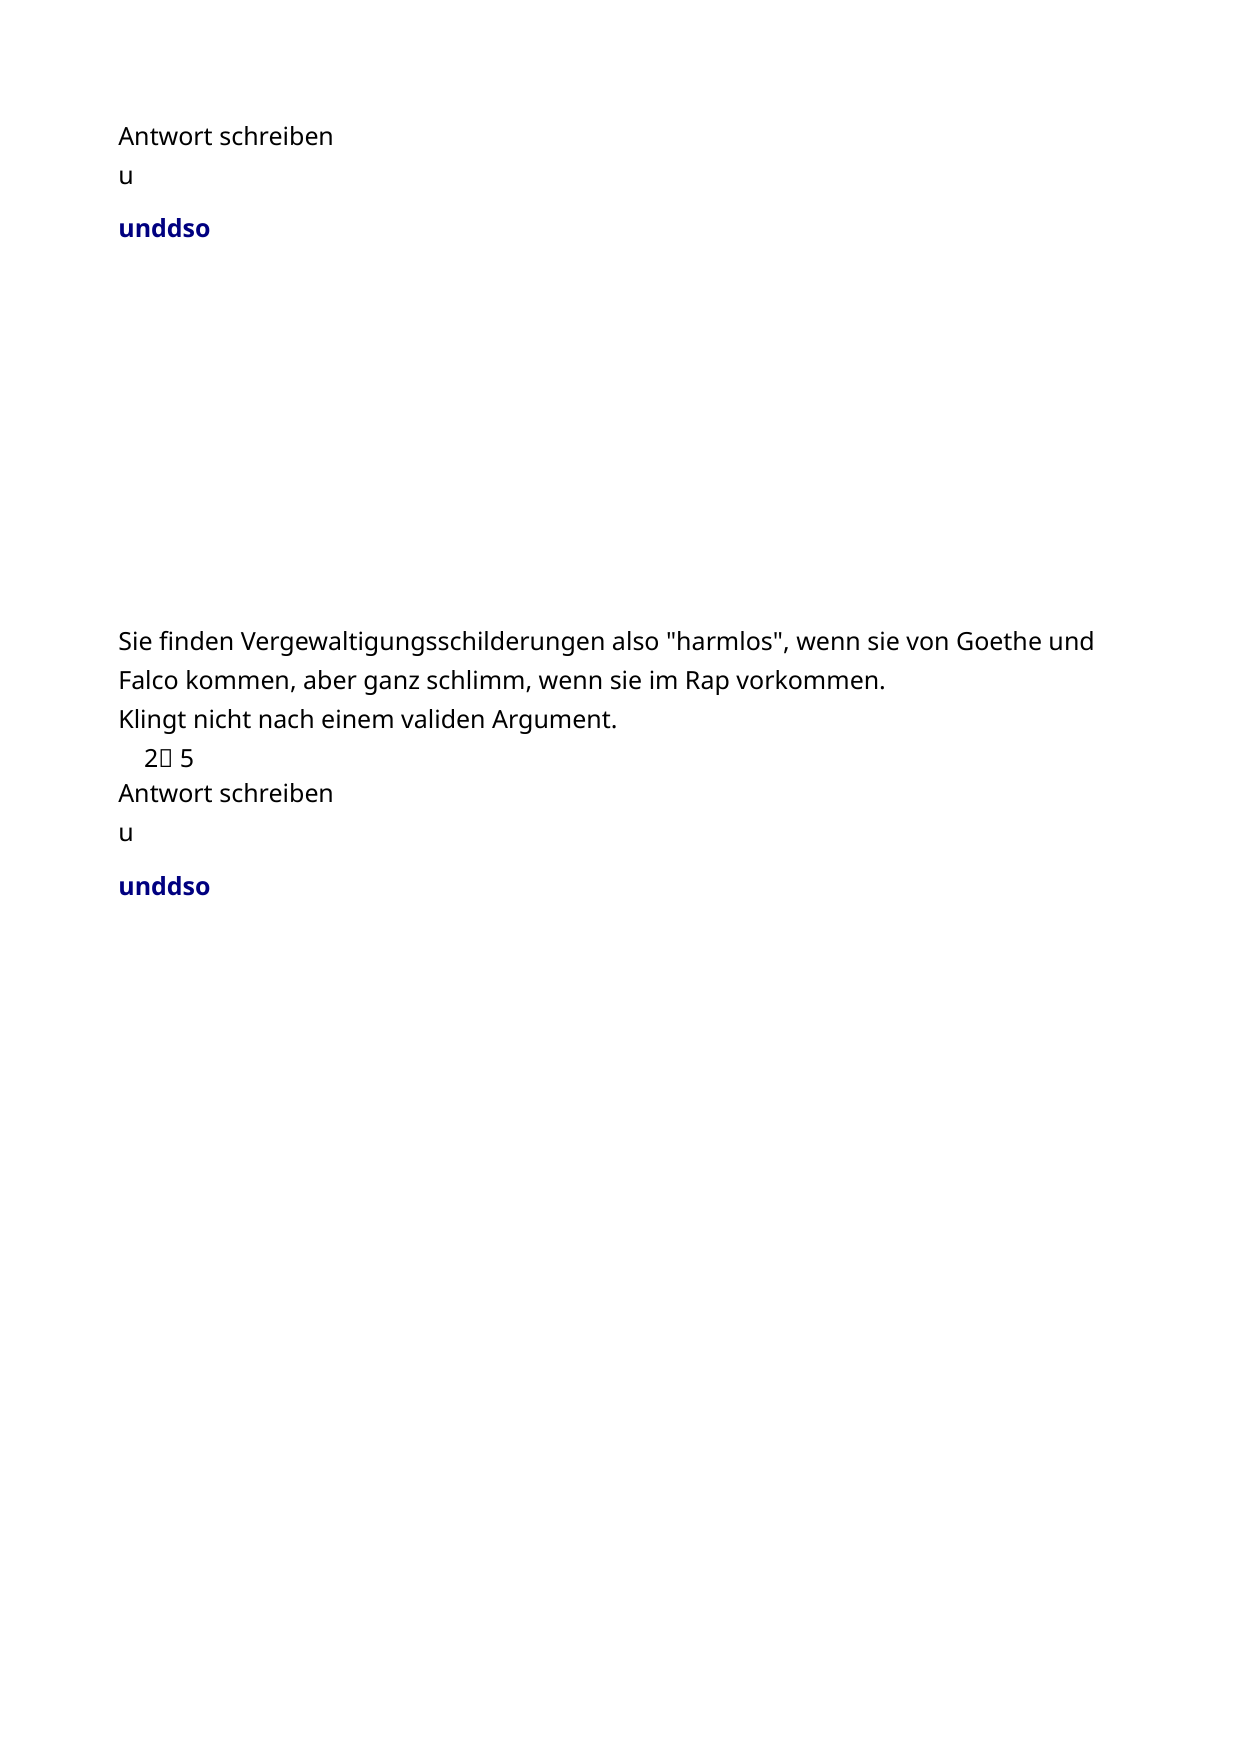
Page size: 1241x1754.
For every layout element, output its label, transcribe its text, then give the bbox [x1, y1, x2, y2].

text Antwort schreiben [118, 775, 1122, 809]
text Sie finden Vergewaltigungsschilderungen also "harmlos", wenn sie von Goethe und Falco kommen, aber ganz schlimm, wenn sie im Rap vorkommen. Klingt nicht nach einem validen Argument. [118, 624, 1122, 736]
text u [118, 157, 1122, 191]
text 🙁 2🤨 5 [118, 741, 1122, 775]
subtitle unddso [118, 211, 1122, 245]
text Antwort schreiben [118, 118, 1122, 152]
text u [118, 814, 1122, 848]
subtitle unddso [118, 868, 1122, 902]
